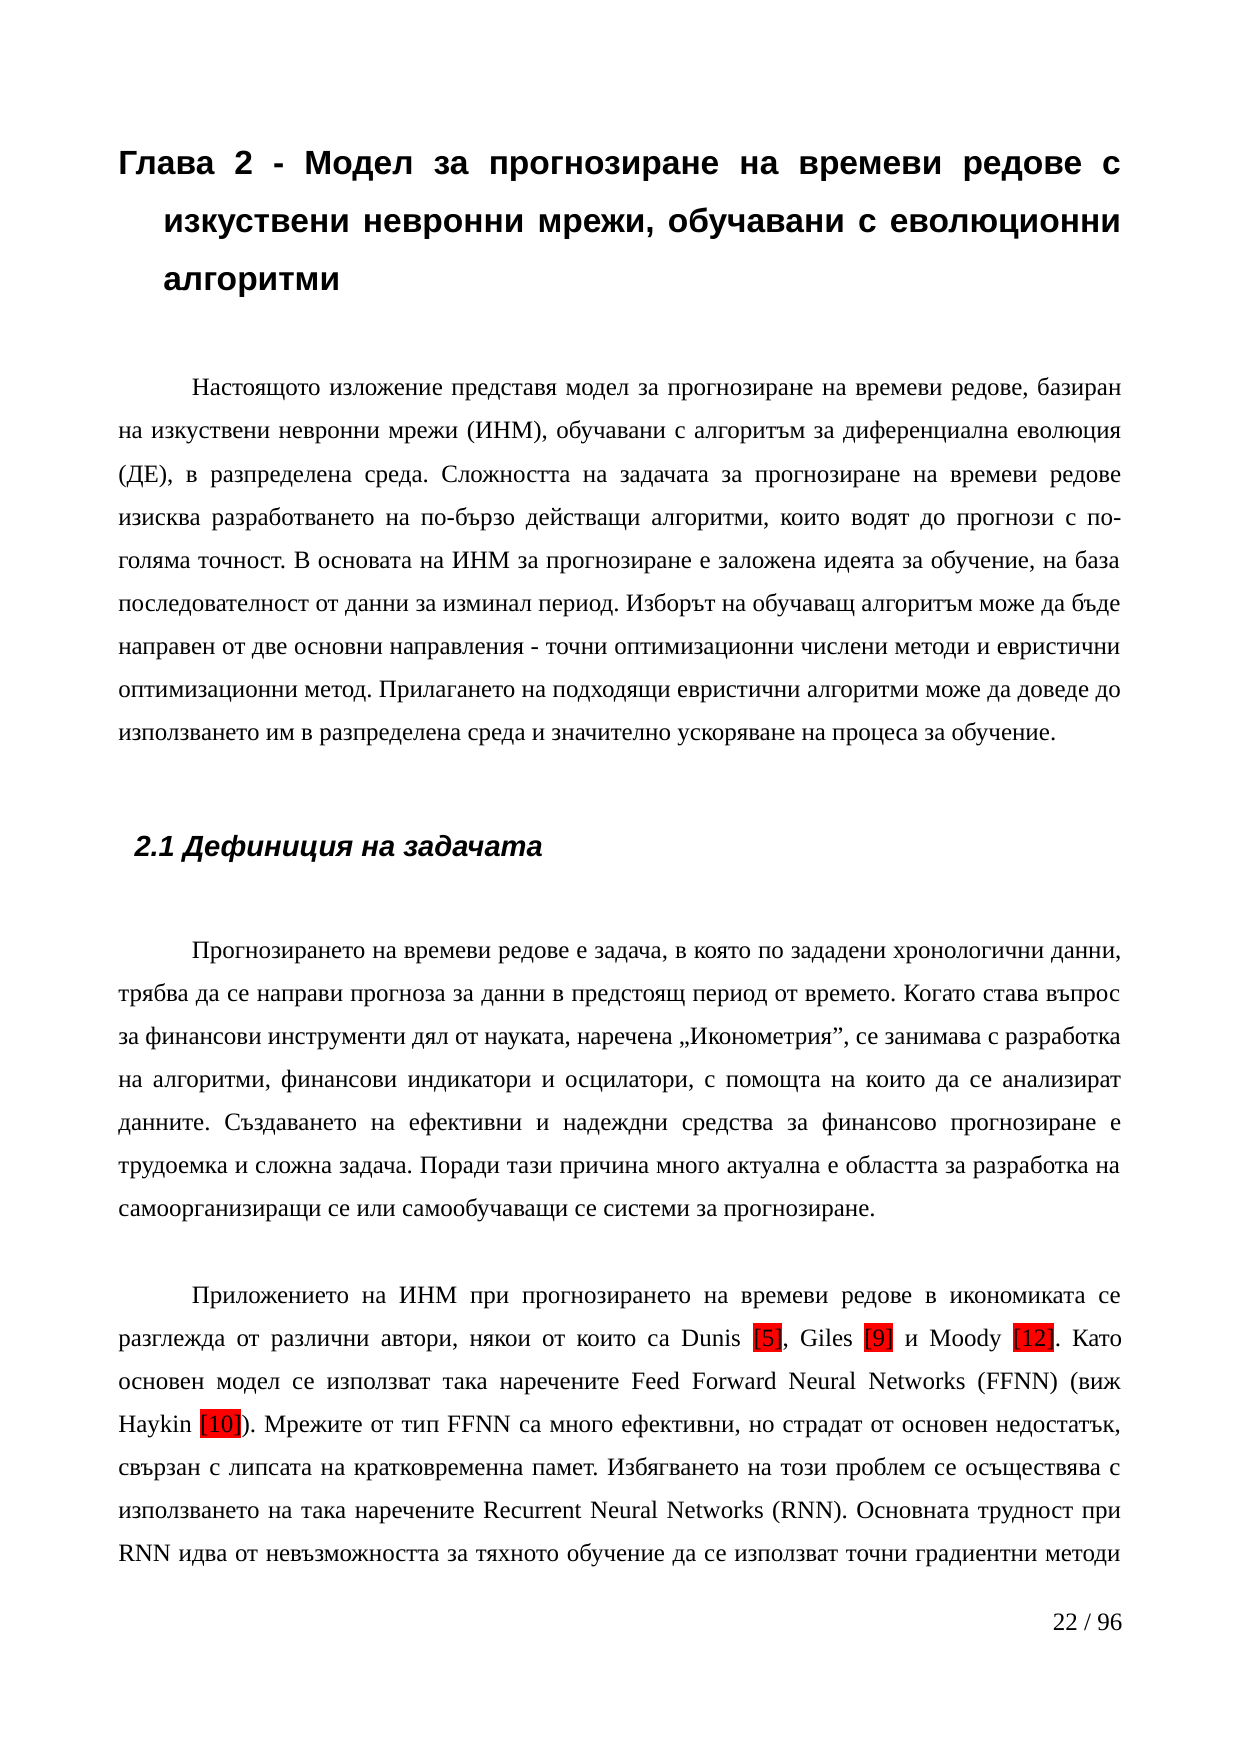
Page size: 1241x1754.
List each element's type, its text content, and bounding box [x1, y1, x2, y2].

text Приложението на ИНМ при прогнозирането на времеви редове в икономиката се разглежда от различни автори, някои от които са Dunis [5], Giles [9] и Moody [12]. Като основен модел се използват така наречените Feed Forward Neural Networks (FFNN) (виж Haykin [10]). Мрежите от тип FFNN са много ефективни, но страдат от основен недостатък, свързан с липсата на кратковременна памет. Избягването на този проблем се осъществява с използването на така наречените Recurrent Neural Networks (RNN). Основната трудност при RNN идва от невъзможността за тяхното обучение да се използват точни градиентни методи [118, 1280, 1122, 1567]
subtitle Глава 2 - Модел за прогнозиране на времеви редове с изкуствени невронни мрежи, обучавани с еволюционни алгоритми [118, 143, 1122, 298]
subtitle 2.1 Дефиниция на задачата [118, 829, 1122, 862]
text Настоящото изложение представя модел за прогнозиране на времеви редове, базиран на изкуствени невронни мрежи (ИНМ), обучавани с алгоритъм за диференциална еволюция (ДЕ), в разпределена среда. Сложността на задачата за прогнозиране на времеви редове изисква разработването на по-бързо действащи алгоритми, които водят до прогнози с по-голяма точност. В основата на ИНМ за прогнозиране е заложена идеята за обучение, на база последователност от данни за изминал период. Изборът на обучаващ алгоритъм може да бъде направен от две основни направления - точни оптимизационни числени методи и евристични оптимизационни метод. Прилагането на подходящи евристични алгоритми може да доведе до използването им в разпределена среда и значително ускоряване на процеса за обучение. [118, 372, 1122, 746]
text Прогнозирането на времеви редове е задача, в която по зададени хронологични данни, трябва да се направи прогноза за данни в предстоящ период от времето. Когато става въпрос за финансови инструменти дял от науката, наречена „Иконометрия”, се занимава с разработка на алгоритми, финансови индикатори и осцилатори, с помощта на които да се анализират данните. Създаването на ефективни и надеждни средства за финансово прогнозиране е трудоемка и сложна задача. Поради тази причина много актуална е областта за разработка на самоорганизиращи се или самообучаващи се системи за прогнозиране. [118, 935, 1122, 1222]
